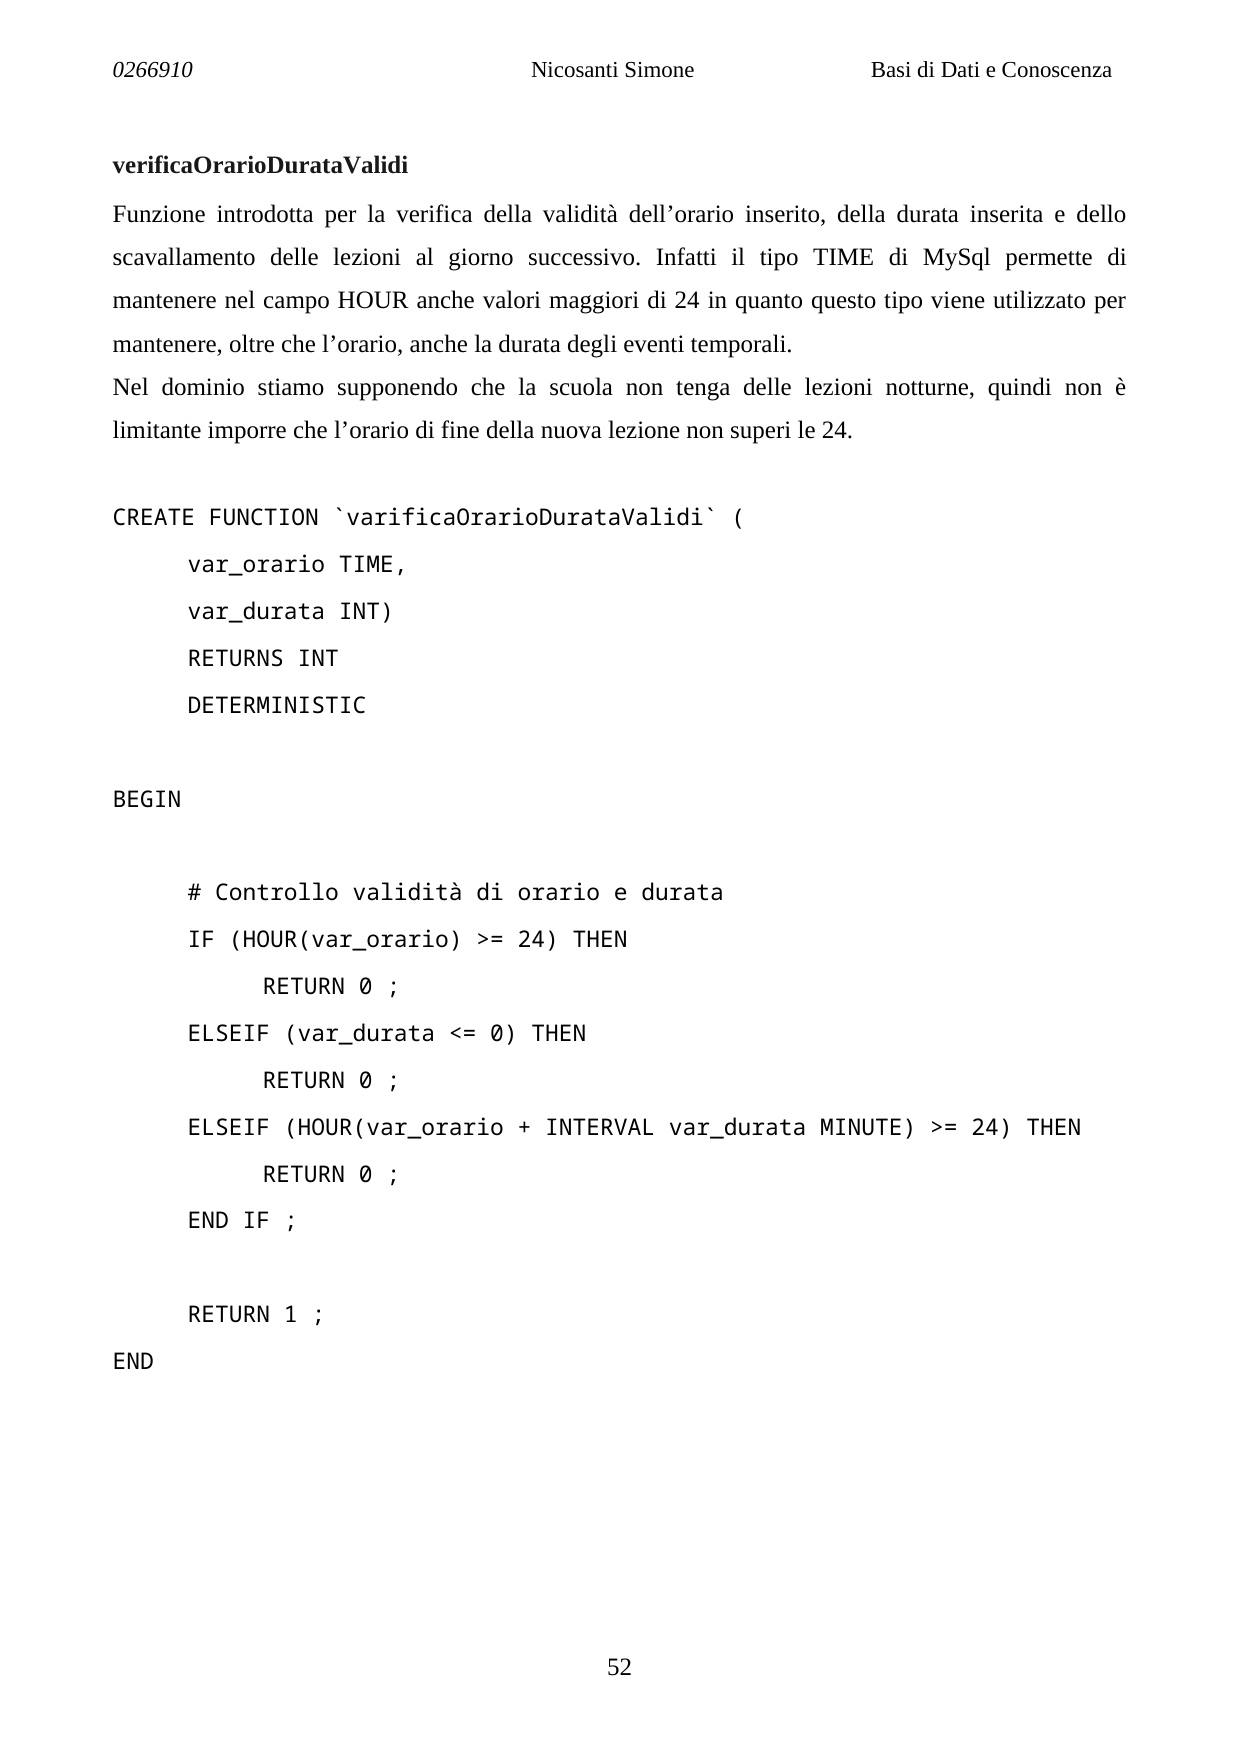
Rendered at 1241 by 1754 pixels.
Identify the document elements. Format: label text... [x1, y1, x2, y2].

text ELSEIF (var_durata <= 0) THEN [112, 1017, 1128, 1048]
text IF (HOUR(var_orario) >= 24) THEN [112, 923, 1128, 954]
text Nel dominio stiamo supponendo che la scuola non tenga delle lezioni notturne, quindi non è limitante imporre che l’orario di fine della nuova lezione non superi le 24. [112, 372, 1128, 444]
text RETURN 0 ; [112, 970, 1128, 1001]
text # Controllo validità di orario e durata [112, 876, 1128, 907]
text var_orario TIME, [112, 548, 1128, 579]
text var_durata INT) [112, 595, 1128, 626]
subtitle verificaOrarioDurataValidi [112, 150, 1128, 179]
text ELSEIF (HOUR(var_orario + INTERVAL var_durata MINUTE) >= 24) THEN [112, 1111, 1128, 1142]
text RETURN 0 ; [112, 1157, 1128, 1189]
text CREATE FUNCTION `varificaOrarioDurataValidi` ( [112, 501, 1128, 532]
text RETURN 1 ; [112, 1298, 1128, 1329]
text END IF ; [112, 1204, 1128, 1236]
text END [112, 1345, 1128, 1376]
text BEGIN [112, 782, 1128, 814]
text RETURN 0 ; [112, 1064, 1128, 1095]
text DETERMINISTIC [112, 689, 1128, 720]
text Funzione introdotta per la verifica della validità dell’orario inserito, della durata inserita e dello scavallamento delle lezioni al giorno successivo. Infatti il tipo TIME di MySql permette di mantenere nel campo HOUR anche valori maggiori di 24 in quanto questo tipo viene utilizzato per mantenere, oltre che l’orario, anche la durata degli eventi temporali. [112, 199, 1128, 357]
text RETURNS INT [112, 642, 1128, 673]
